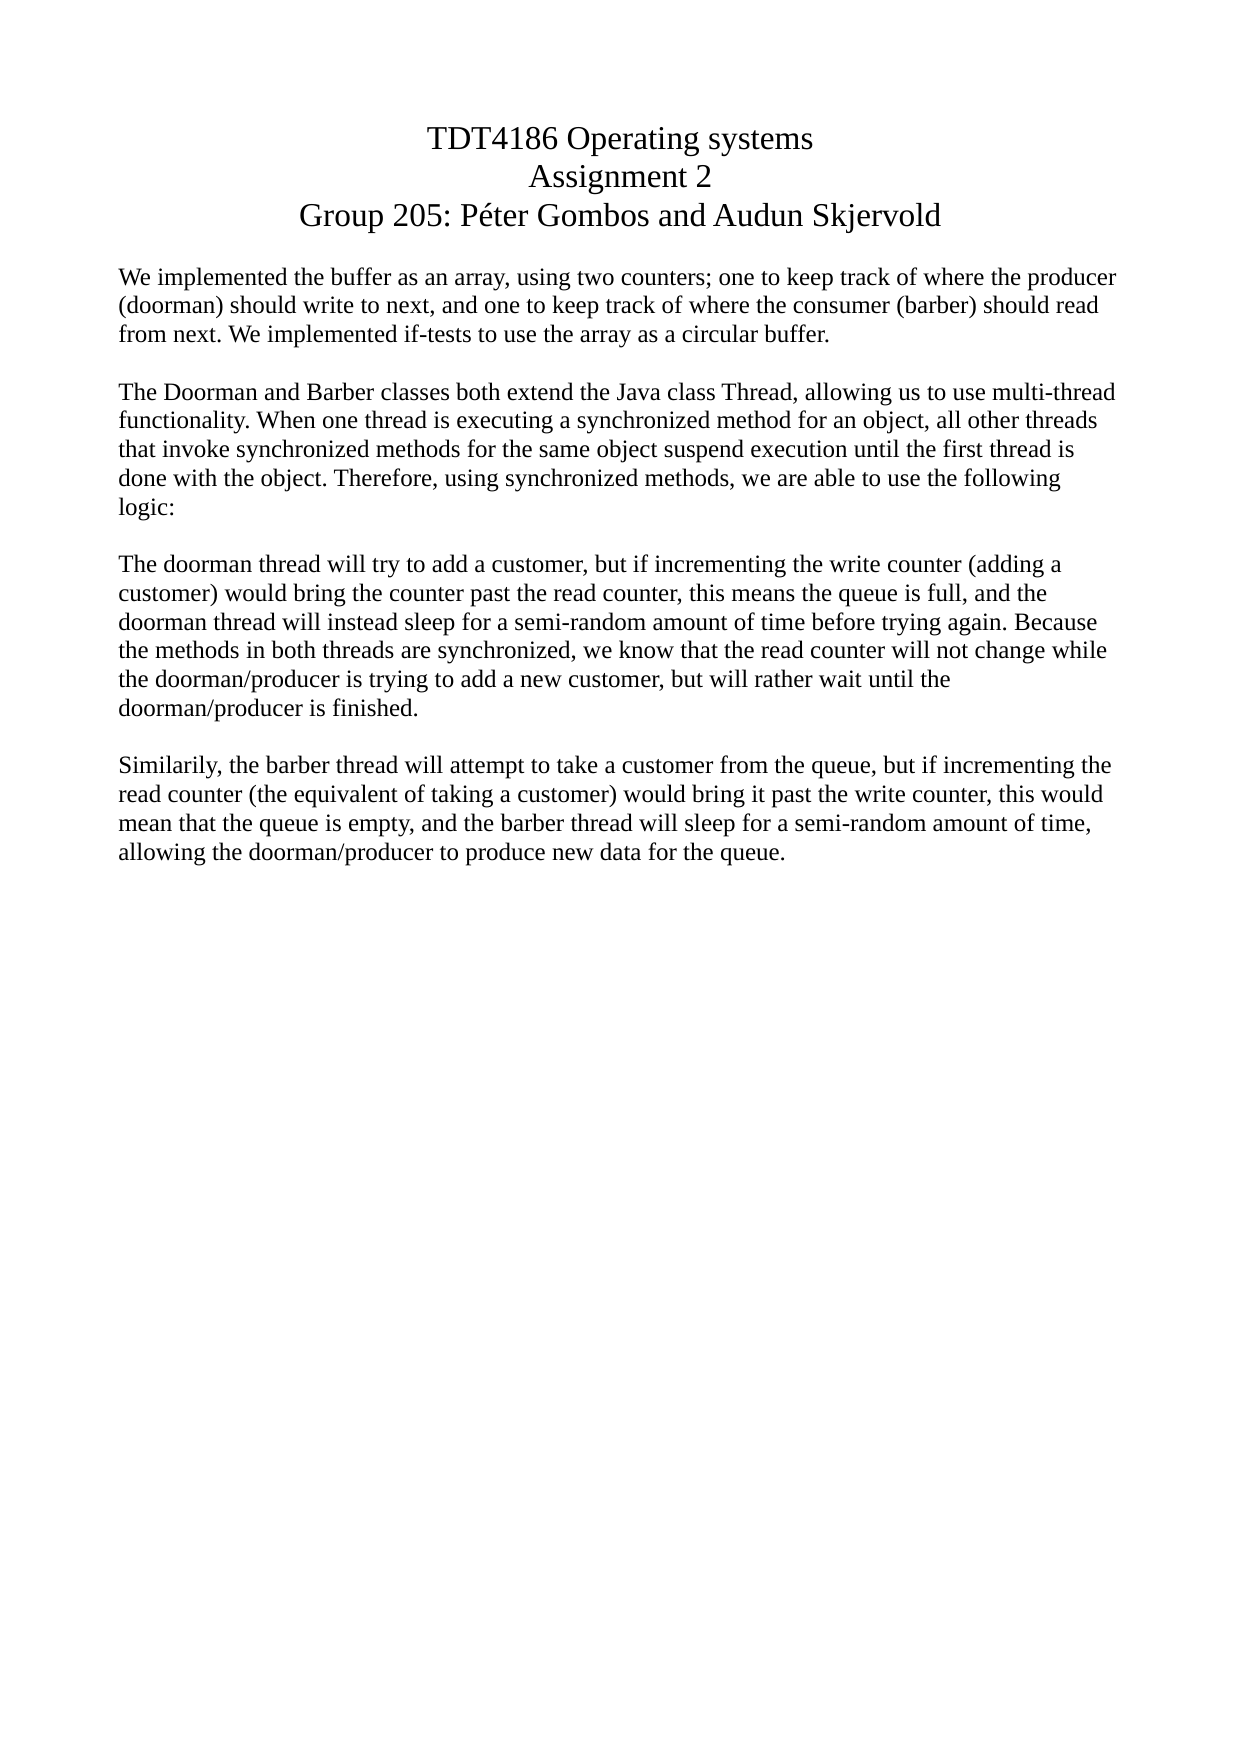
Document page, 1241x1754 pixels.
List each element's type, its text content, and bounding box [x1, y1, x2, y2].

text Group 205: Péter Gombos and Audun Skjervold [118, 195, 1122, 233]
text Assignment 2 [118, 156, 1122, 195]
text TDT4186 Operating systems [118, 118, 1122, 156]
text We implemented the buffer as an array, using two counters; one to keep track of where the producer (doorman) should write to next, and one to keep track of where the consumer (barber) should read from next. We implemented if-tests to use the array as a circular buffer. [118, 262, 1122, 348]
text The doorman thread will try to add a customer, but if incrementing the write counter (adding a customer) would bring the counter past the read counter, this means the queue is full, and the doorman thread will instead sleep for a semi-random amount of time before trying again. Because the methods in both threads are synchronized, we know that the read counter will not change while the doorman/producer is trying to add a new customer, but will rather wait until the doorman/producer is finished. [118, 549, 1122, 722]
text Similarily, the barber thread will attempt to take a customer from the queue, but if incrementing the read counter (the equivalent of taking a customer) would bring it past the write counter, this would mean that the queue is empty, and the barber thread will sleep for a semi-random amount of time, allowing the doorman/producer to produce new data for the queue. [118, 751, 1122, 866]
text The Doorman and Barber classes both extend the Java class Thread, allowing us to use multi-thread functionality. When one thread is executing a synchronized method for an object, all other threads that invoke synchronized methods for the same object suspend execution until the first thread is done with the object. Therefore, using synchronized methods, we are able to use the following logic: [118, 377, 1122, 521]
